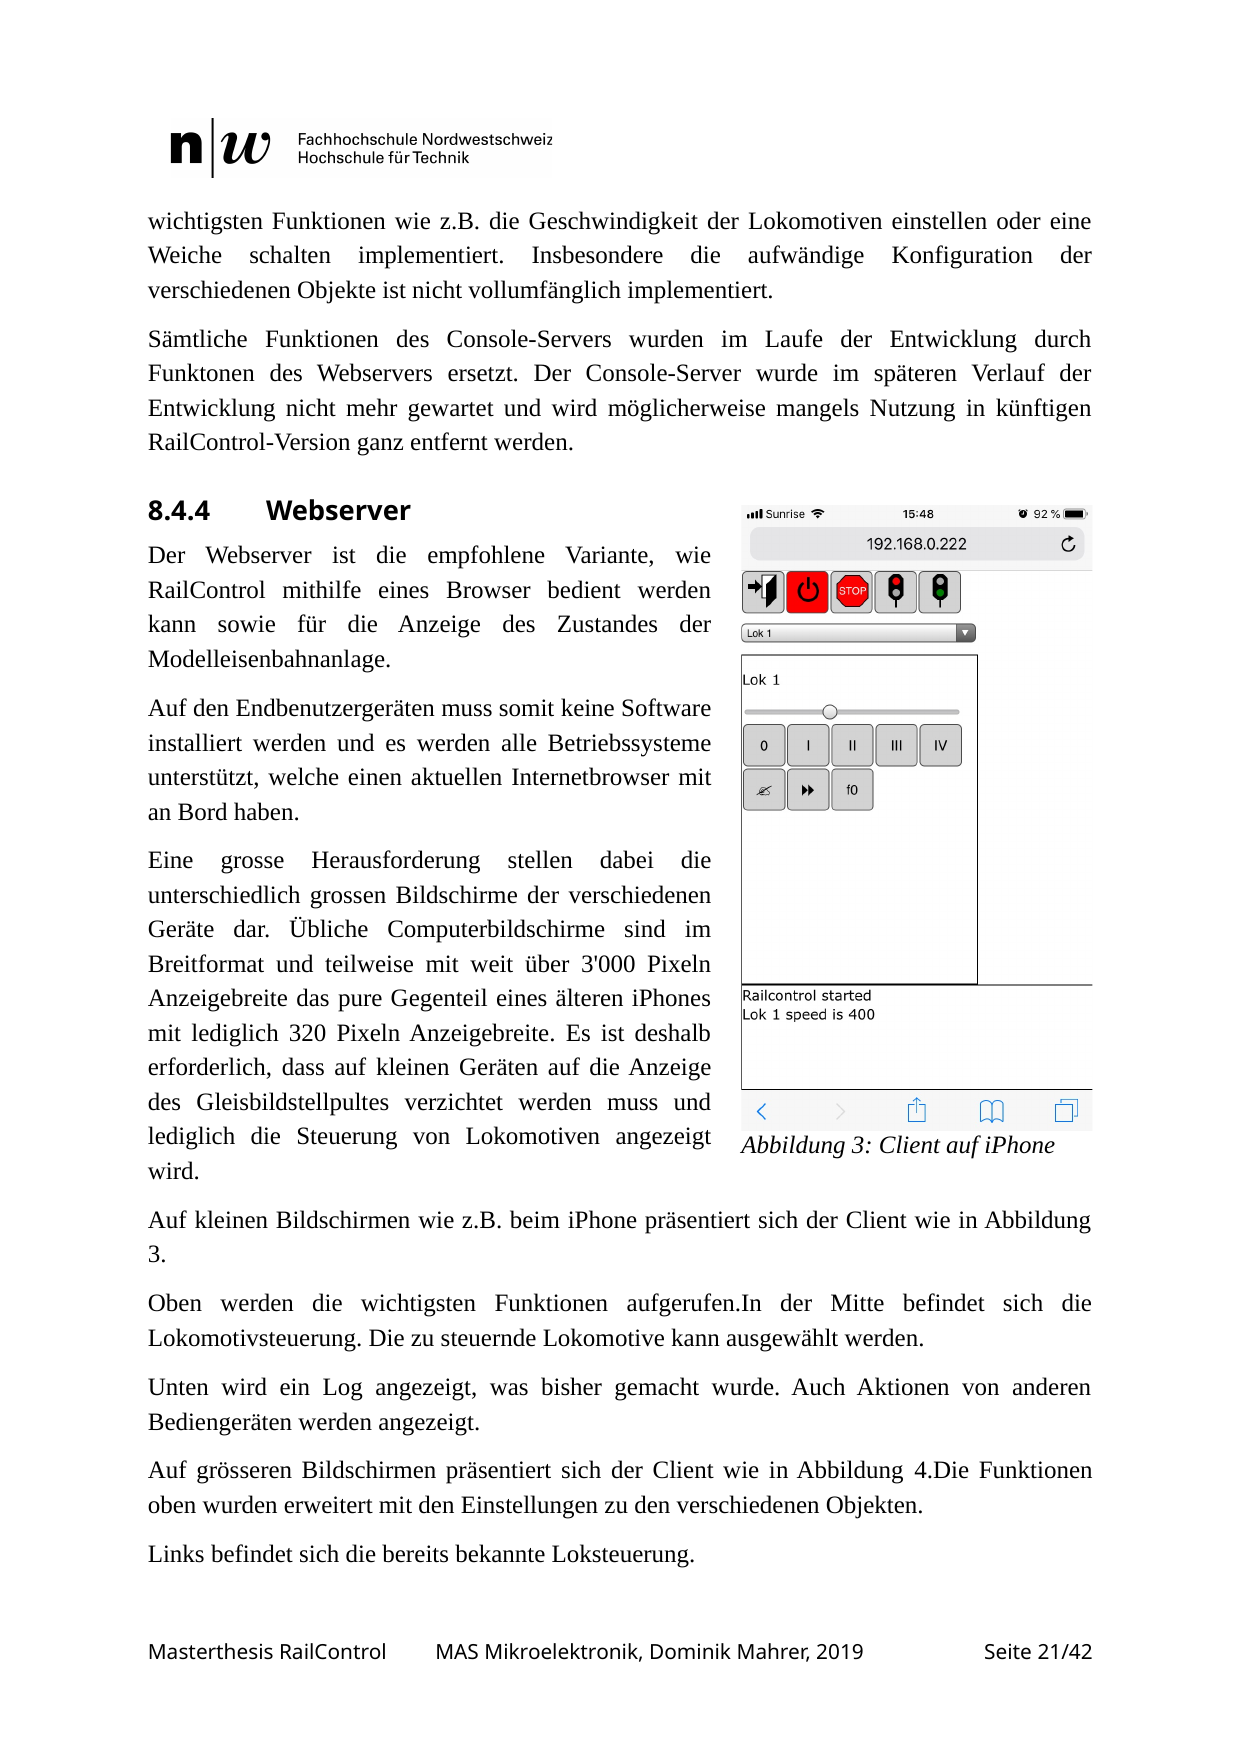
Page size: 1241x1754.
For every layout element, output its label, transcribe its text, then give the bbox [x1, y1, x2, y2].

picture [741, 505, 1093, 1131]
text Eine grosse Herausforderung stellen dabei die unterschiedlich grossen Bildschirme der verschiedenen Geräte dar. Übliche Computerbildschirme sind im Breitformat und teilweise mit weit über 3'000 Pixeln Anzeigebreite das pure Gegenteil eines älteren iPhones mit lediglich 320 Pixeln Anzeigebreite. Es ist deshalb erforderlich, dass auf kleinen Geräten auf die Anzeige des Gleisbildstellpultes verzichtet werden muss und lediglich die Steuerung von Lokomotiven angezeigt wird. [148, 846, 1093, 1185]
subtitle Webserver [148, 491, 1093, 528]
picture [170, 118, 553, 178]
text Abbildung 3: Client auf iPhone [741, 1131, 1093, 1159]
text Oben werden die wichtigsten Funktionen aufgerufen.In der Mitte befindet sich die Lokomotivsteuerung. Die zu steuernde Lokomotive kann ausgewählt werden. [148, 1288, 1093, 1352]
text Sämtliche Funktionen des Console-Servers wurden im Laufe der Entwicklung durch Funktonen des Webservers ersetzt. Der Console-Server wurde im späteren Verlauf der Entwicklung nicht mehr gewartet und wird möglicherweise mangels Nutzung in künftigen RailControl-Version ganz entfernt werden. [148, 324, 1093, 456]
text Auf grösseren Bildschirmen präsentiert sich der Client wie in Abbildung 4.Die Funktionen oben wurden erweitert mit den Einstellungen zu den verschiedenen Objekten. [148, 1456, 1093, 1519]
text Auf kleinen Bildschirmen wie z.B. beim iPhone präsentiert sich der Client wie in Abbildung 3. [148, 1205, 1093, 1268]
text Links befindet sich die bereits bekannte Loksteuerung. [148, 1539, 1093, 1568]
text Unten wird ein Log angezeigt, was bisher gemacht wurde. Auch Aktionen von anderen Bediengeräten werden angezeigt. [148, 1372, 1093, 1435]
text wichtigsten Funktionen wie z.B. die Geschwindigkeit der Lokomotiven einstellen oder eine Weiche schalten implementiert. Insbesondere die aufwändige Konfiguration der verschiedenen Objekte ist nicht vollumfänglich implementiert. [148, 206, 1093, 303]
text Der Webserver ist die empfohlene Variante, wie RailControl mithilfe eines Browser bedient werden kann sowie für die Anzeige des Zustandes der Modelleisenbahnanlage. [148, 541, 741, 673]
text Auf den Endbenutzergeräten muss somit keine Software installiert werden und es werden alle Betriebssysteme unterstützt, welche einen aktuellen Internetbrowser mit an Bord haben. [148, 693, 741, 825]
